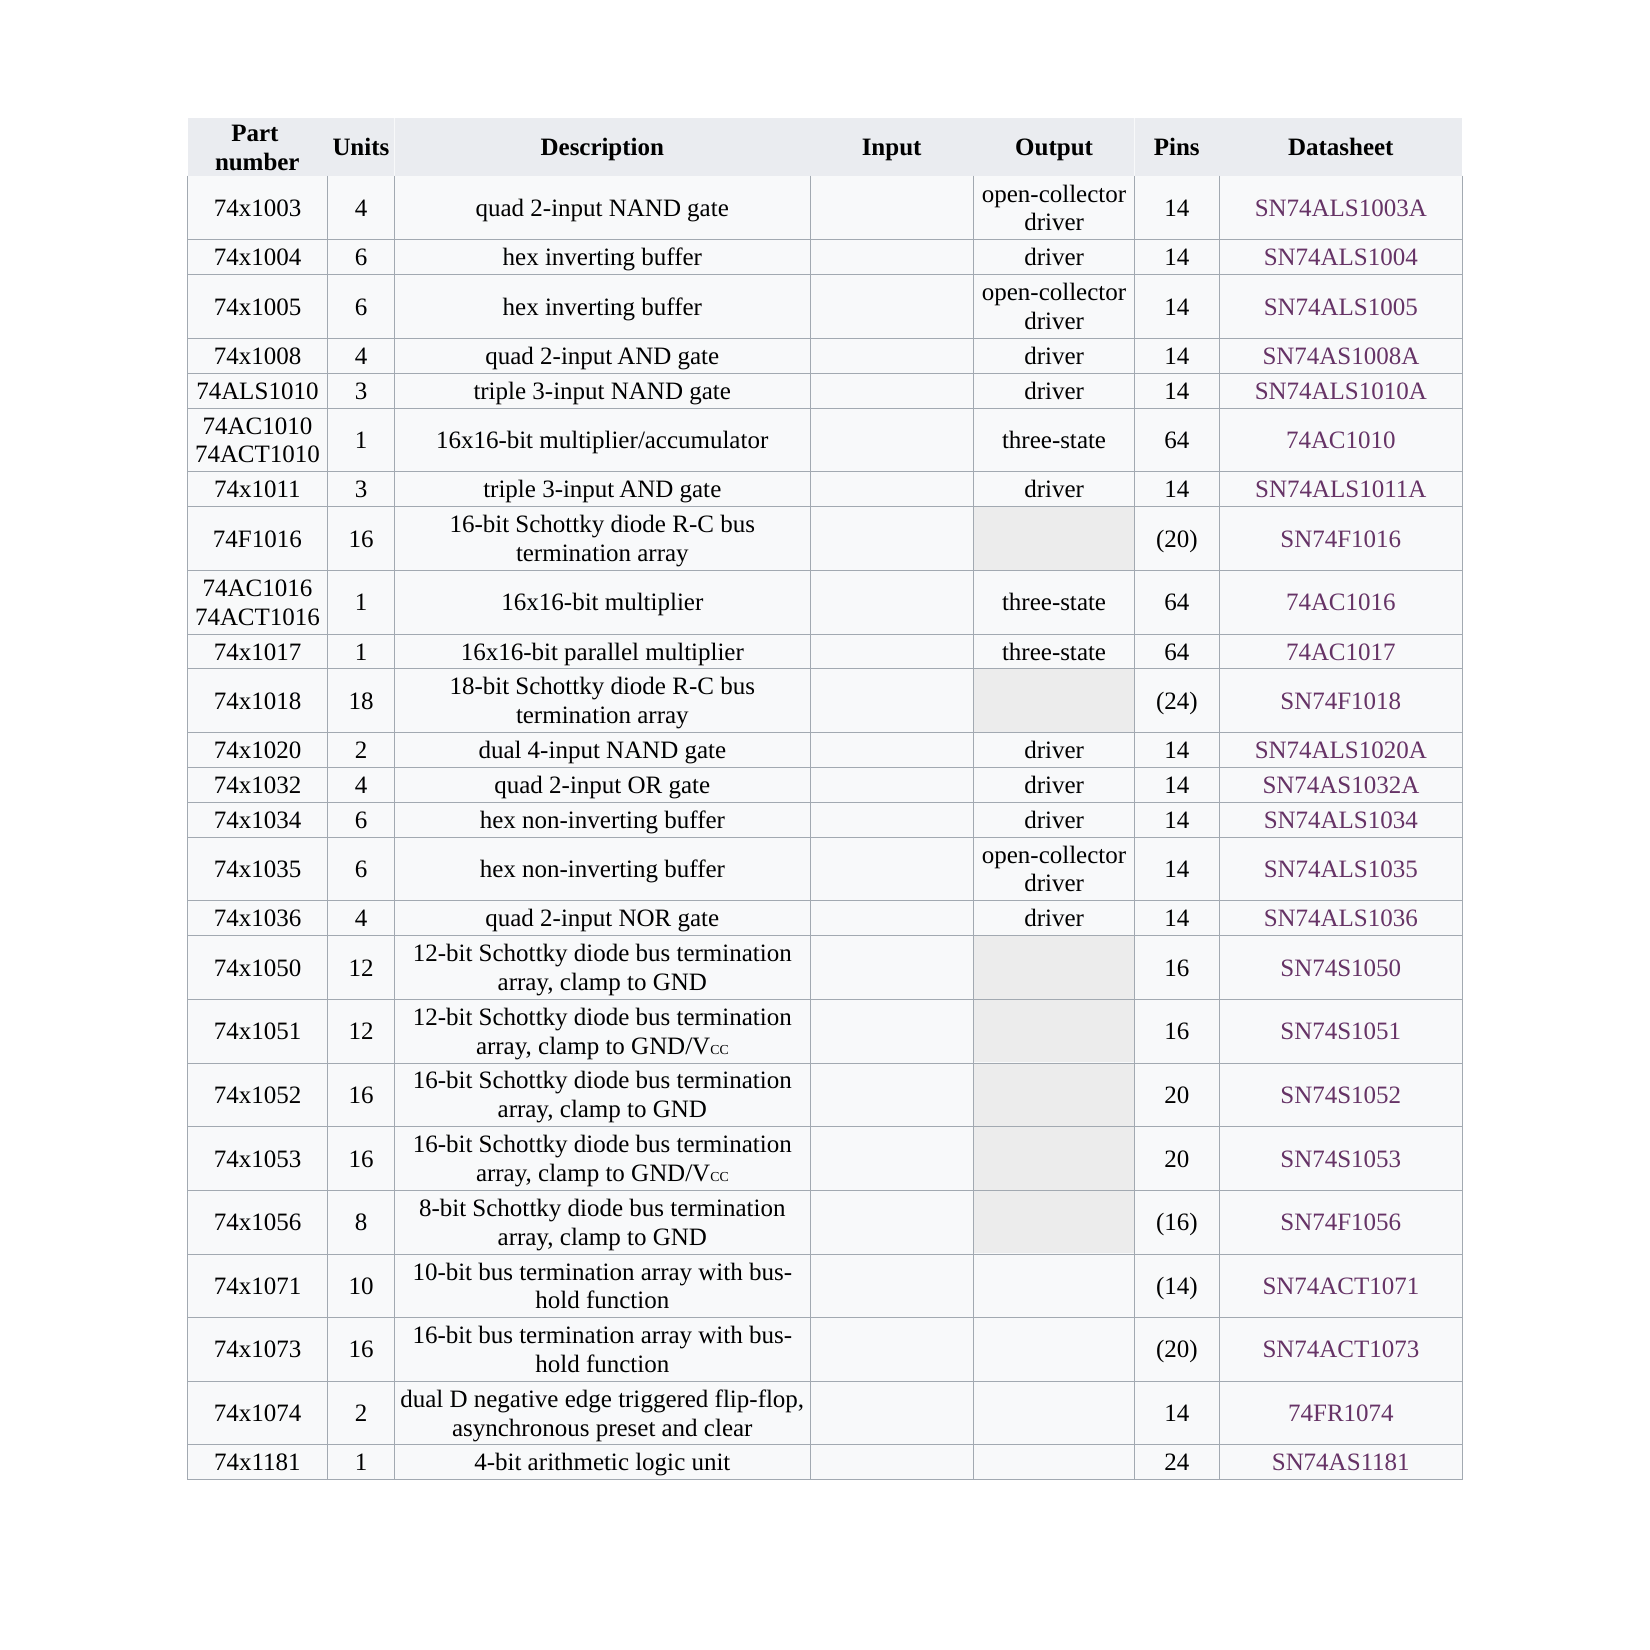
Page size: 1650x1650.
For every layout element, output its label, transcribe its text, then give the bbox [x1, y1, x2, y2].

table_cell quad 2-input NOR gate [395, 901, 810, 935]
table_cell 16-bit Schottky diode bus termination array, clamp to GND/VCC [395, 1127, 810, 1190]
table_cell 74x1005 [188, 275, 327, 338]
table_cell 74x1018 [188, 669, 327, 732]
table_cell [811, 635, 973, 668]
table_header Output [973, 118, 1134, 176]
table_cell 74x1181 [188, 1445, 327, 1479]
table_cell [811, 1064, 973, 1126]
table_cell 14 [1135, 339, 1219, 373]
table_cell 8 [328, 1191, 394, 1253]
table_cell driver [974, 472, 1134, 506]
table_cell driver [974, 339, 1134, 373]
table_cell 74x1073 [188, 1318, 327, 1381]
table_cell 10 [328, 1255, 394, 1317]
table_cell 74x1074 [188, 1382, 327, 1444]
table_cell [811, 733, 973, 767]
table_cell [811, 339, 973, 373]
table_cell [811, 472, 973, 506]
table_cell [811, 507, 973, 570]
table_cell [811, 176, 973, 239]
table_cell three-state [974, 409, 1134, 471]
table_cell 24 [1135, 1445, 1219, 1479]
table_cell 14 [1135, 1382, 1219, 1444]
table_cell 74AC1016 74ACT1016 [188, 571, 327, 633]
table_cell [974, 1064, 1134, 1126]
table_cell [811, 838, 973, 900]
table_header Description [395, 118, 810, 176]
table_cell 74ALS1010 [188, 374, 327, 408]
table_cell 8-bit Schottky diode bus termination array, clamp to GND [395, 1191, 810, 1253]
table_cell open-collector driver [974, 838, 1134, 900]
table_cell 6 [328, 275, 394, 338]
table_cell SN74ALS1003A [1220, 176, 1462, 239]
table_cell 74x1052 [188, 1064, 327, 1126]
table_header Units [327, 118, 394, 176]
table_cell [811, 1127, 973, 1190]
table_cell 4 [328, 901, 394, 935]
table_cell driver [974, 803, 1134, 837]
table_cell 16 [1135, 1000, 1219, 1062]
table_cell [811, 768, 973, 802]
table_cell driver [974, 901, 1134, 935]
table_cell 14 [1135, 901, 1219, 935]
table_cell [811, 1318, 973, 1381]
table_cell [974, 936, 1134, 999]
table_cell [811, 901, 973, 935]
table_cell [974, 1382, 1134, 1444]
table_cell hex non-inverting buffer [395, 803, 810, 837]
table_cell SN74ALS1004 [1220, 240, 1462, 274]
table_cell [974, 507, 1134, 570]
table_cell 1 [328, 409, 394, 471]
table_cell (24) [1135, 669, 1219, 732]
table_cell driver [974, 374, 1134, 408]
table_cell 74AC1010 74ACT1010 [188, 409, 327, 471]
table_cell quad 2-input OR gate [395, 768, 810, 802]
table_cell 16-bit Schottky diode R-C bus termination array [395, 507, 810, 570]
table_cell 10-bit bus termination array with bus-hold function [395, 1255, 810, 1317]
table_cell SN74AS1181 [1220, 1445, 1462, 1479]
table_cell [811, 936, 973, 999]
table_cell 4 [328, 339, 394, 373]
table_cell [811, 1255, 973, 1317]
table_cell 12-bit Schottky diode bus termination array, clamp to GND [395, 936, 810, 999]
table_cell 18 [328, 669, 394, 732]
table_cell 74x1008 [188, 339, 327, 373]
table_cell SN74ACT1071 [1220, 1255, 1462, 1317]
table_cell (20) [1135, 1318, 1219, 1381]
table_cell (20) [1135, 507, 1219, 570]
table_cell 6 [328, 838, 394, 900]
table_cell 16-bit bus termination array with bus-hold function [395, 1318, 810, 1381]
table_cell 16 [328, 1127, 394, 1190]
table_cell hex inverting buffer [395, 240, 810, 274]
table_cell 14 [1135, 240, 1219, 274]
table_cell 74x1036 [188, 901, 327, 935]
table_cell [974, 1445, 1134, 1479]
table_cell 16 [1135, 936, 1219, 999]
table_cell 16 [328, 507, 394, 570]
table_cell 6 [328, 240, 394, 274]
table_header Datasheet [1219, 118, 1462, 176]
table_cell hex non-inverting buffer [395, 838, 810, 900]
table_cell 74AC1010 [1220, 409, 1462, 471]
table_cell SN74ALS1034 [1220, 803, 1462, 837]
table_cell [811, 1382, 973, 1444]
table_cell 1 [328, 571, 394, 633]
table_header Input [810, 118, 973, 176]
table_cell 74FR1074 [1220, 1382, 1462, 1444]
table_cell 4-bit arithmetic logic unit [395, 1445, 810, 1479]
table_cell 74x1020 [188, 733, 327, 767]
table_cell SN74ALS1035 [1220, 838, 1462, 900]
table_cell (16) [1135, 1191, 1219, 1253]
table_cell SN74ALS1036 [1220, 901, 1462, 935]
table_cell 16x16-bit parallel multiplier [395, 635, 810, 668]
table_cell 20 [1135, 1064, 1219, 1126]
table_cell driver [974, 768, 1134, 802]
table_cell 2 [328, 733, 394, 767]
table_cell 16x16-bit multiplier/accumulator [395, 409, 810, 471]
table_cell 12 [328, 936, 394, 999]
table_cell 6 [328, 803, 394, 837]
table_cell 74x1035 [188, 838, 327, 900]
table_cell SN74F1016 [1220, 507, 1462, 570]
table_cell 74x1004 [188, 240, 327, 274]
table_cell [811, 1000, 973, 1062]
table_cell 18-bit Schottky diode R-C bus termination array [395, 669, 810, 732]
table_cell 3 [328, 374, 394, 408]
table_cell SN74ALS1020A [1220, 733, 1462, 767]
table_cell 14 [1135, 768, 1219, 802]
table_cell 74x1011 [188, 472, 327, 506]
table_cell 64 [1135, 409, 1219, 471]
table_cell 74AC1016 [1220, 571, 1462, 633]
table_cell SN74S1050 [1220, 936, 1462, 999]
table_cell hex inverting buffer [395, 275, 810, 338]
table_cell 74x1053 [188, 1127, 327, 1190]
table_cell SN74ALS1005 [1220, 275, 1462, 338]
table_cell 14 [1135, 472, 1219, 506]
table_cell quad 2-input NAND gate [395, 176, 810, 239]
table_header Pins [1135, 118, 1219, 176]
table_cell [811, 374, 973, 408]
table_cell 12 [328, 1000, 394, 1062]
table_cell SN74F1056 [1220, 1191, 1462, 1253]
table_cell [974, 1255, 1134, 1317]
table_cell [974, 1191, 1134, 1253]
table_cell open-collector driver [974, 275, 1134, 338]
table_cell 14 [1135, 733, 1219, 767]
table_cell three-state [974, 571, 1134, 633]
table_cell driver [974, 240, 1134, 274]
table_cell 4 [328, 176, 394, 239]
table_cell 16 [328, 1064, 394, 1126]
table_cell 14 [1135, 275, 1219, 338]
table_cell 74x1051 [188, 1000, 327, 1062]
table_cell 14 [1135, 838, 1219, 900]
table_cell [811, 240, 973, 274]
table_cell dual 4-input NAND gate [395, 733, 810, 767]
table_cell dual D negative edge triggered flip-flop, asynchronous preset and clear [395, 1382, 810, 1444]
table_cell 12-bit Schottky diode bus termination array, clamp to GND/VCC [395, 1000, 810, 1062]
table_cell SN74S1052 [1220, 1064, 1462, 1126]
table_cell SN74S1051 [1220, 1000, 1462, 1062]
table_cell 1 [328, 1445, 394, 1479]
table_cell [974, 1000, 1134, 1062]
table_cell [811, 1445, 973, 1479]
table_cell SN74ACT1073 [1220, 1318, 1462, 1381]
table_header Part number [188, 118, 327, 176]
table_cell 4 [328, 768, 394, 802]
table_cell 16-bit Schottky diode bus termination array, clamp to GND [395, 1064, 810, 1126]
table_cell 2 [328, 1382, 394, 1444]
table_cell SN74AS1032A [1220, 768, 1462, 802]
table_cell three-state [974, 635, 1134, 668]
table_cell 74AC1017 [1220, 635, 1462, 668]
table_cell triple 3-input AND gate [395, 472, 810, 506]
table_cell SN74ALS1010A [1220, 374, 1462, 408]
table_cell 74x1071 [188, 1255, 327, 1317]
table_cell [811, 1191, 973, 1253]
table_cell quad 2-input AND gate [395, 339, 810, 373]
table_cell 74x1032 [188, 768, 327, 802]
table_cell 20 [1135, 1127, 1219, 1190]
table_cell 74x1034 [188, 803, 327, 837]
table_cell 74F1016 [188, 507, 327, 570]
table_cell (14) [1135, 1255, 1219, 1317]
table_cell 1 [328, 635, 394, 668]
table_cell SN74ALS1011A [1220, 472, 1462, 506]
table_cell [974, 1318, 1134, 1381]
table_cell 14 [1135, 803, 1219, 837]
table_cell 74x1056 [188, 1191, 327, 1253]
table_cell [811, 571, 973, 633]
table_cell 74x1017 [188, 635, 327, 668]
table_cell 74x1003 [188, 176, 327, 239]
table_cell [811, 275, 973, 338]
table_cell [974, 1127, 1134, 1190]
table_cell triple 3-input NAND gate [395, 374, 810, 408]
table_cell 64 [1135, 635, 1219, 668]
table_cell [974, 669, 1134, 732]
table_cell SN74AS1008A [1220, 339, 1462, 373]
table_cell open-collector driver [974, 176, 1134, 239]
table_cell SN74F1018 [1220, 669, 1462, 732]
table_cell [811, 409, 973, 471]
table_cell [811, 803, 973, 837]
table_cell 16 [328, 1318, 394, 1381]
table_cell [811, 669, 973, 732]
table_cell 16x16-bit multiplier [395, 571, 810, 633]
table_cell 74x1050 [188, 936, 327, 999]
table_cell 64 [1135, 571, 1219, 633]
table_cell 3 [328, 472, 394, 506]
table_cell SN74S1053 [1220, 1127, 1462, 1190]
table_cell driver [974, 733, 1134, 767]
table_cell 14 [1135, 176, 1219, 239]
table_cell 14 [1135, 374, 1219, 408]
